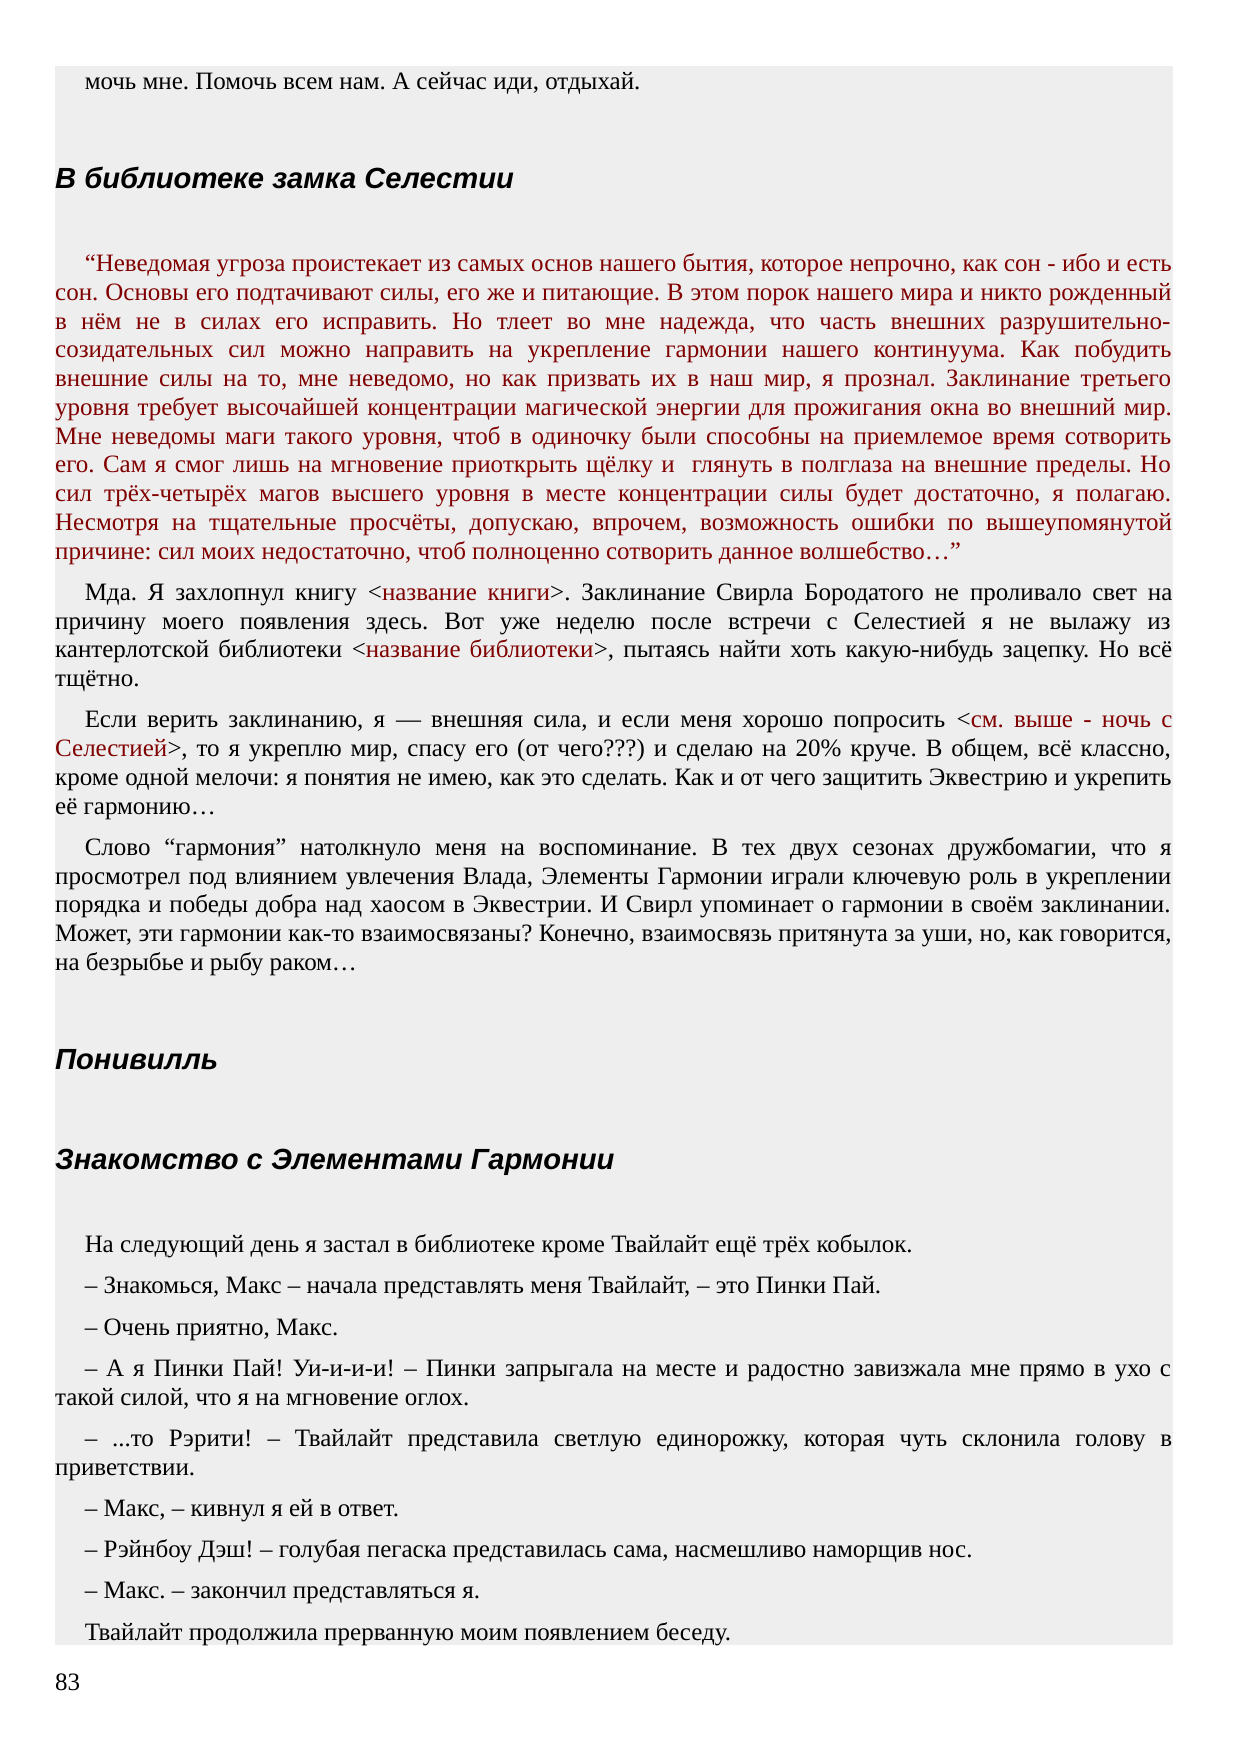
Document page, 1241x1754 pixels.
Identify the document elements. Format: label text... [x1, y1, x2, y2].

text – ...то Рэрити! – Твайлайт представила светлую единорожку, которая чуть склонила голову в приветствии. [55, 1423, 1173, 1480]
text – Макс. – закончил представляться я. [55, 1575, 1173, 1604]
text Мда. Я захлопнул книгу <название книги>. Заклинание Свирла Бородатого не проливало свет на причину моего появления здесь. Вот уже неделю после встречи с Селестией я не вылажу из кантерлотской библиотеки <название библиотеки>, пытаясь найти хоть какую-нибудь зацепку. Но всё тщётно. [55, 577, 1173, 692]
text Слово “гармония” натолкнуло меня на воспоминание. В тех двух сезонах дружбомагии, что я просмотрел под влиянием увлечения Влада, Элементы Гармонии играли ключевую роль в укреплении порядка и победы добра над хаосом в Эквестрии. И Свирл упоминает о гармонии в своём заклинании. Может, эти гармонии как-то взаимосвязаны? Конечно, взаимосвязь притянута за уши, но, как говорится, на безрыбье и рыбу раком… [55, 832, 1173, 976]
text “Неведомая угроза проистекает из самых основ нашего бытия, которое непрочно, как сон - ибо и есть сон. Основы его подтачивают силы, его же и питающие. В этом порок нашего мира и никто рожденный в нём не в силах его исправить. Но тлеет во мне надежда, что часть внешних разрушительно-созидательных сил можно направить на укрепление гармонии нашего континуума. Как побудить внешние силы на то, мне неведомо, но как призвать их в наш мир, я прознал. Заклинание третьего уровня требует высочайшей концентрации магической энергии для прожигания окна во внешний мир. Мне неведомы маги такого уровня, чтоб в одиночку были способны на приемлемое время сотворить его. Сам я смог лишь на мгновение приоткрыть щёлку и глянуть в полглаза на внешние пределы. Но сил трёх-четырёх магов высшего уровня в месте концентрации силы будет достаточно, я полагаю. Несмотря на тщательные просчёты, допускаю, впрочем, возможность ошибки по вышеупомянутой причине: сил моих недостаточно, чтоб полноценно сотворить данное волшебство…” [55, 248, 1173, 564]
text – А я Пинки Пай! Уи-и-и-и! – Пинки запрыгала на месте и радостно завизжала мне прямо в ухо с такой силой, что я на мгновение оглох. [55, 1353, 1173, 1410]
text – Очень приятно, Макс. [55, 1312, 1173, 1340]
text Твайлайт продолжила прерванную моим появлением беседу. [55, 1617, 1173, 1645]
subtitle Знакомство с Элементами Гармонии [55, 1142, 1173, 1175]
subtitle Понивилль [55, 1042, 1173, 1076]
text На следующий день я застал в библиотеке кроме Твайлайт ещё трёх кобылок. [55, 1229, 1173, 1258]
text – Рэйнбоу Дэш! – голубая пегаска представилась сама, насмешливо наморщив нос. [55, 1534, 1173, 1563]
text – Знакомься, Макс – начала представлять меня Твайлайт, – это Пинки Пай. [55, 1270, 1173, 1299]
text мочь мне. Помочь всем нам. А сейчас иди, отдыхай. [55, 66, 1173, 95]
text – Макс, – кивнул я ей в ответ. [55, 1493, 1173, 1522]
text Если верить заклинанию, я — внешняя сила, и если меня хорошо попросить <см. выше - ночь с Селестией>, то я укреплю мир, спасу его (от чего???) и сделаю на 20% круче. В общем, всё классно, кроме одной мелочи: я понятия не имею, как это сделать. Как и от чего защитить Эквестрию и укрепить её гармонию… [55, 704, 1173, 819]
subtitle В библиотеке замка Селестии [55, 161, 1173, 194]
